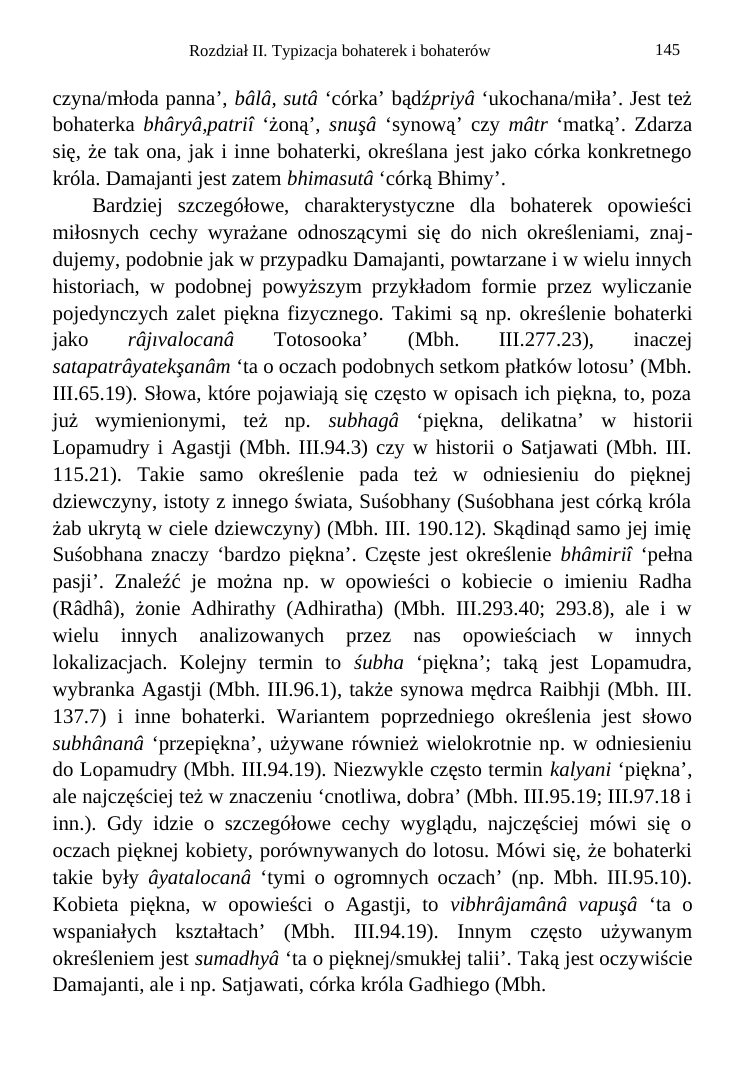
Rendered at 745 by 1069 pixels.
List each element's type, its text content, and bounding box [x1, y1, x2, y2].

text czyna/młoda panna’, bâlâ, sutâ ‘córka’ bądźpriyâ ‘ukochana/miła’. Jest też bohaterka bhâryâ,patriî ‘żoną’, snuşâ ‘synową’ czy mâtr ‘matką’. Zdarza się, że tak ona, jak i inne bohaterki, określana jest jako córka konkretnego króla. Damajanti jest zatem bhimasutâ ‘córką Bhimy’. [52, 86, 692, 190]
text Bardziej szczegółowe, charakterystyczne dla bohaterek opowieści miłosnych cechy wyrażane odnoszącymi się do nich określeniami, znaj­dujemy, podobnie jak w przypadku Damajanti, powtarzane i w wielu innych historiach, w podobnej powyższym przykładom formie przez wyliczanie pojedynczych zalet piękna fizycznego. Takimi są np. okre­ślenie bohaterki jako râjıvalocanâ Totosooka’ (Mbh. III.277.23), inaczej satapatrâyatekşanâm ‘ta o oczach podobnych setkom płatków lotosu’ (Mbh. III.65.19). Słowa, które pojawiają się często w opisach ich piękna, to, poza już wymienionymi, też np. subhagâ ‘piękna, delikatna’ w hi­storii Lopamudry i Agastji (Mbh. III.94.3) czy w historii o Satjawati (Mbh. III. 115.21). Takie samo określenie pada też w odniesieniu do pięknej dziewczyny, istoty z innego świata, Suśobhany (Suśobhana jest córką króla żab ukrytą w ciele dziewczyny) (Mbh. III. 190.12). Skądinąd samo jej imię Suśobhana znaczy ‘bardzo piękna’. Częste jest określenie bhâmiriî ‘pełna pasji’. Znaleźć je można np. w opowieści o kobiecie o imieniu Radha (Râdhâ), żonie Adhirathy (Adhiratha) (Mbh. III.293.40; 293.8), ale i w wielu innych analizowanych przez nas opowieściach w innych lokalizacjach. Kolejny termin to śubha ‘piękna’; taką jest Lopamudra, wybranka Agastji (Mbh. III.96.1), także synowa mędrca Raibhji (Mbh. III. 137.7) i inne bohaterki. Wa­riantem poprzedniego określenia jest słowo subhânanâ ‘przepiękna’, używane również wielokrotnie np. w odniesieniu do Lopamudry (Mbh. III.94.19). Niezwykle często termin kalyani ‘piękna’, ale najczęściej też w znaczeniu ‘cnotliwa, dobra’ (Mbh. III.95.19; III.97.18 i inn.). Gdy idzie o szczegółowe cechy wyglądu, najczęściej mówi się o oczach pięknej kobiety, porównywanych do lotosu. Mówi się, że bohaterki takie były âyatalocanâ ‘tymi o ogromnych oczach’ (np. Mbh. III.95.10). Kobieta piękna, w opowieści o Agastji, to vibhrâjamânâ vapuşâ ‘ta o wspaniałych kształtach’ (Mbh. III.94.19). Innym często używanym określeniem jest sumadhyâ ‘ta o pięknej/smukłej talii’. Taką jest oczy­wiście Damajanti, ale i np. Satjawati, córka króla Gadhiego (Mbh. [52, 193, 692, 996]
text Rozdział II. Typizacja bohaterek i bohaterów [189, 41, 553, 60]
text 145 [655, 40, 688, 59]
